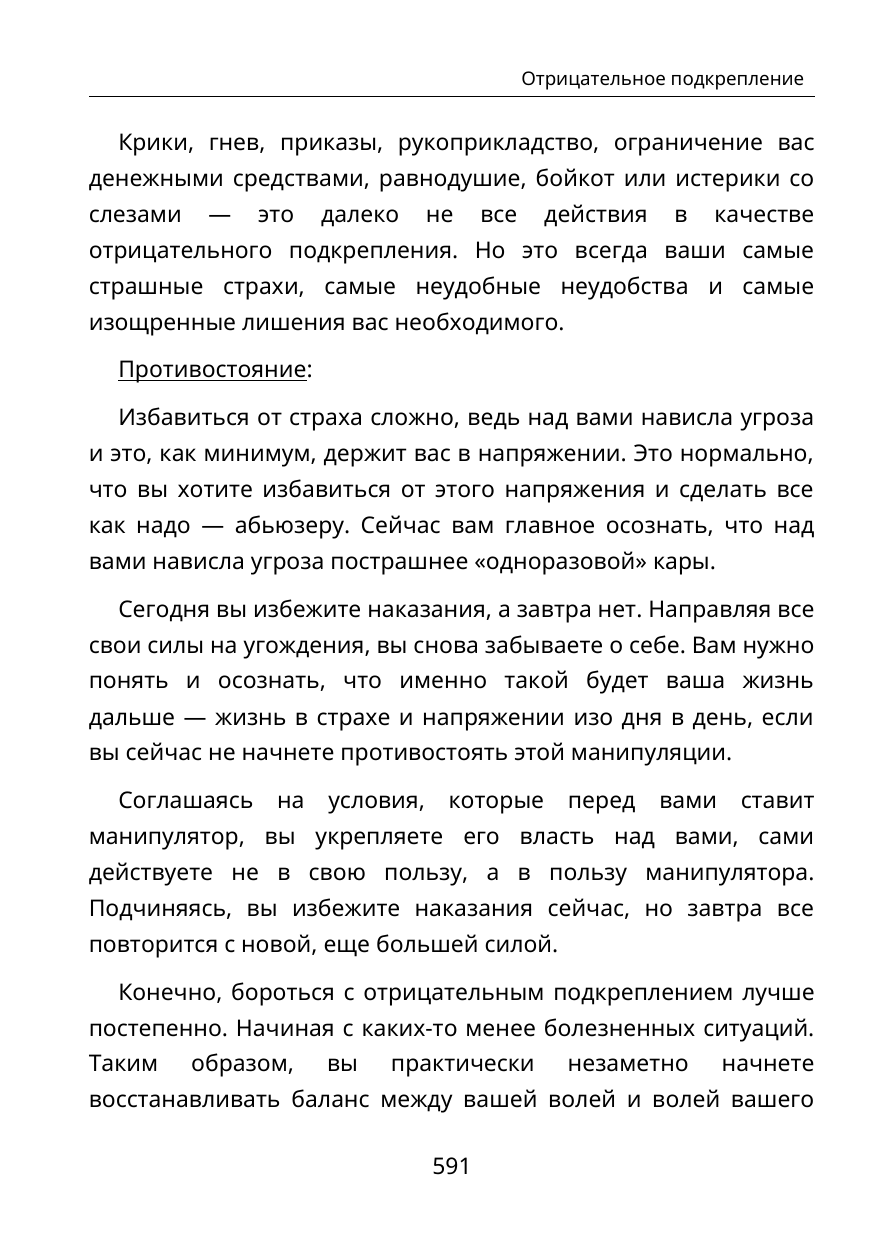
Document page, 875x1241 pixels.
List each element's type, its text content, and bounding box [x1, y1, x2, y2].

text Сегодня вы избежите наказания, а завтра нет. Направляя все свои силы на угождения, вы снова забываете о себе. Вам нужно понять и осознать, что именно такой будет ваша жизнь дальше — жизнь в страхе и напряжении изо дня в день, если вы сейчас не начнете противостоять этой манипуляции. [88, 593, 815, 768]
text Крики, гнев, приказы, рукоприкладство, ограничение вас денежными средствами, равнодушие, бойкот или истерики со слезами — это далеко не все действия в качестве отрицательного подкрепления. Но это всегда ваши самые страшные страхи, самые неудобные неудобства и самые изощренные лишения вас необходимого. [88, 126, 815, 337]
text Избавиться от страха сложно, ведь над вами нависла угроза и это, как минимум, держит вас в напряжении. Это нормально, что вы хотите избавиться от этого напряжения и сделать все как надо — абьюзеру. Сейчас вам главное осознать, что над вами нависла угроза пострашнее «одноразовой» кары. [88, 401, 815, 576]
text Конечно, бороться с отрицательным подкреплением лучше постепенно. Начиная с каких-то менее болезненных ситуаций. Таким образом, вы практически незаметно начнете восстанавливать баланс между вашей волей и волей вашего [88, 976, 815, 1114]
text Соглашаясь на условия, которые перед вами ставит манипулятор, вы укрепляете его власть над вами, сами действуете не в свою пользу, а в пользу манипулятора. Подчиняясь, вы избежите наказания сейчас, но завтра все повторится с новой, еще большей силой. [88, 784, 815, 959]
text Противостояние: [88, 353, 815, 385]
